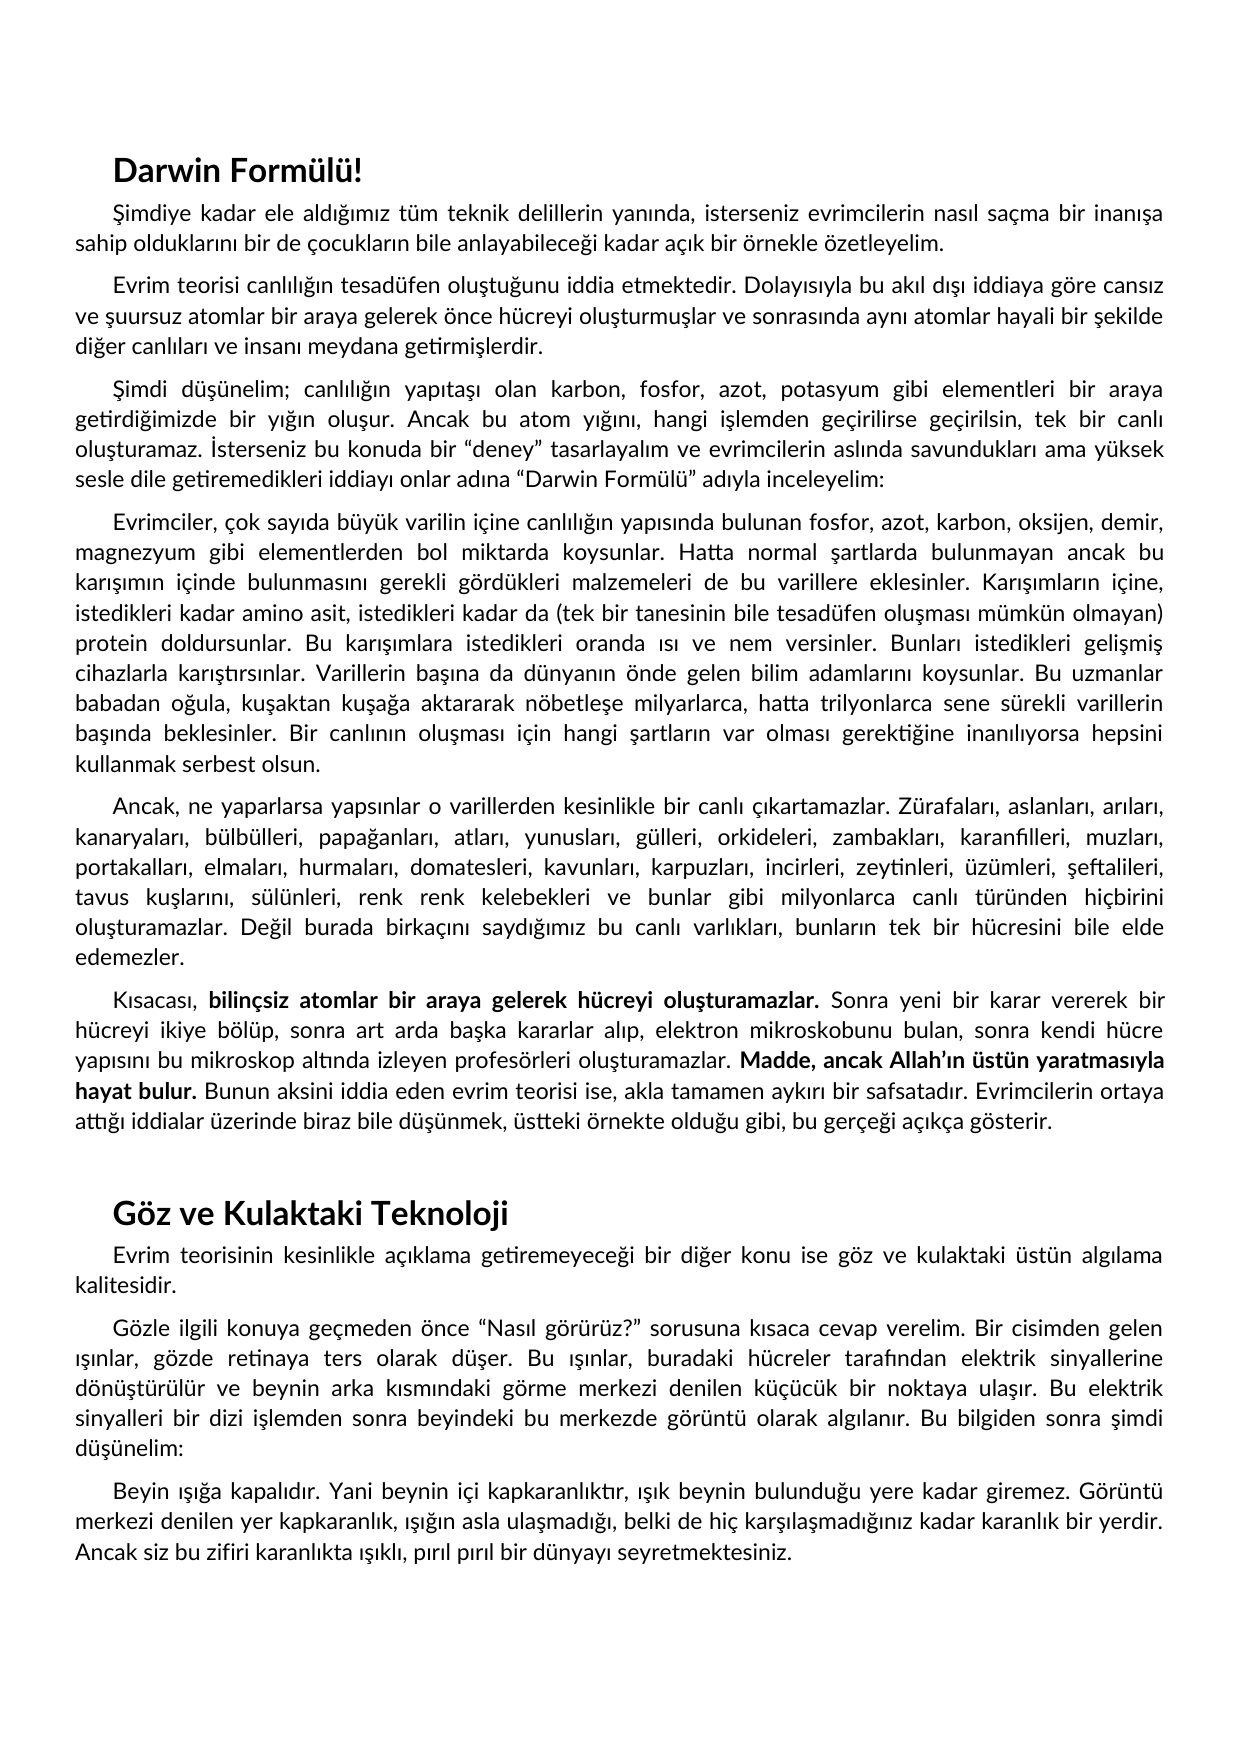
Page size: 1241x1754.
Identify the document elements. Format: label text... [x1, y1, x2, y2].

text Evrimciler, çok sayıda büyük varilin içine canlılığın yapısında bulunan fosfor, azot, karbon, oksijen, demir, magnezyum gibi elementlerden bol miktarda koysunlar. Hatta normal şartlarda bulunmayan ancak bu karışımın içinde bulunmasını gerekli gördükleri malzemeleri de bu varillere eklesinler. Karışımların içine, istedikleri kadar amino asit, istedikleri kadar da (tek bir tanesinin bile tesadüfen oluşması mümkün olmayan) protein doldursunlar. Bu karışımlara istedikleri oranda ısı ve nem versinler. Bunları istedikleri gelişmiş cihazlarla karıştırsınlar. Varillerin başına da dünyanın önde gelen bilim adamlarını koysunlar. Bu uzmanlar babadan oğula, kuşaktan kuşağa aktararak nöbetleşe milyarlarca, hatta trilyonlarca sene sürekli varillerin başında beklesinler. Bir canlının oluşması için hangi şartların var olması gerektiğine inanılıyorsa hepsini kullanmak serbest olsun. [75, 508, 1165, 777]
text Şimdiye kadar ele aldığımız tüm teknik delillerin yanında, isterseniz evrimcilerin nasıl saçma bir inanışa sahip olduklarını bir de çocukların bile anlayabileceği kadar açık bir örnekle özetleyelim. [75, 198, 1165, 256]
text Evrim teorisi canlılığın tesadüfen oluştuğunu iddia etmektedir. Dolayısıyla bu akıl dışı iddiaya göre cansız ve şuursuz atomlar bir araya gelerek önce hücreyi oluşturmuşlar ve sonrasında aynı atomlar hayali bir şekilde diğer canlıları ve insanı meydana getirmişlerdir. [75, 271, 1165, 359]
text Ancak, ne yaparlarsa yapsınlar o varillerden kesinlikle bir canlı çıkartamazlar. Zürafaları, aslanları, arıları, kanaryaları, bülbülleri, papağanları, atları, yunusları, gülleri, orkideleri, zambakları, karanfilleri, muzları, portakalları, elmaları, hurmaları, domatesleri, kavunları, karpuzları, incirleri, zeytinleri, üzümleri, şeftalileri, tavus kuşlarını, sülünleri, renk renk kelebekleri ve bunlar gibi milyonlarca canlı türünden hiçbirini oluşturamazlar. Değil burada birkaçını saydığımız bu canlı varlıkları, bunların tek bir hücresini bile elde edemezler. [75, 792, 1165, 971]
subtitle Göz ve Kulaktaki Teknoloji [112, 1192, 1165, 1232]
text Kısacası, bilinçsiz atomlar bir araya gelerek hücreyi oluşturamazlar. Sonra yeni bir karar vererek bir hücreyi ikiye bölüp, sonra art arda başka kararlar alıp, elektron mikroskobunu bulan, sonra kendi hücre yapısını bu mikroskop altında izleyen profesörleri oluşturamazlar. Madde, ancak Allah’ın üstün yaratmasıyla hayat bulur. Bunun aksini iddia eden evrim teorisi ise, akla tamamen aykırı bir safsatadır. Evrimcilerin ortaya attığı iddialar üzerinde biraz bile düşünmek, üstteki örnekte olduğu gibi, bu gerçeği açıkça gösterir. [75, 986, 1165, 1134]
text Beyin ışığa kapalıdır. Yani beynin içi kapkaranlıktır, ışık beynin bulunduğu yere kadar giremez. Görüntü merkezi denilen yer kapkaranlık, ışığın asla ulaşmadığı, belki de hiç karşılaşmadığınız kadar karanlık bir yerdir. Ancak siz bu zifiri karanlıkta ışıklı, pırıl pırıl bir dünyayı seyretmektesiniz. [75, 1477, 1165, 1565]
text Şimdi düşünelim; canlılığın yapıtaşı olan karbon, fosfor, azot, potasyum gibi elementleri bir araya getirdiğimizde bir yığın oluşur. Ancak bu atom yığını, hangi işlemden geçirilirse geçirilsin, tek bir canlı oluşturamaz. İsterseniz bu konuda bir “deney” tasarlayalım ve evrimcilerin aslında savundukları ama yüksek sesle dile getiremedikleri iddiayı onlar adına “Darwin Formülü” adıyla inceleyelim: [75, 374, 1165, 492]
subtitle Darwin Formülü! [112, 150, 1165, 190]
text Evrim teorisinin kesinlikle açıklama getiremeyeceği bir diğer konu ise göz ve kulaktaki üstün algılama kalitesidir. [75, 1240, 1165, 1298]
text Gözle ilgili konuya geçmeden önce “Nasıl görürüz?” sorusuna kısaca cevap verelim. Bir cisimden gelen ışınlar, gözde retinaya ters olarak düşer. Bu ışınlar, buradaki hücreler tarafından elektrik sinyallerine dönüştürülür ve beynin arka kısmındaki görme merkezi denilen küçücük bir noktaya ulaşır. Bu elektrik sinyalleri bir dizi işlemden sonra beyindeki bu merkezde görüntü olarak algılanır. Bu bilgiden sonra şimdi düşünelim: [75, 1313, 1165, 1462]
